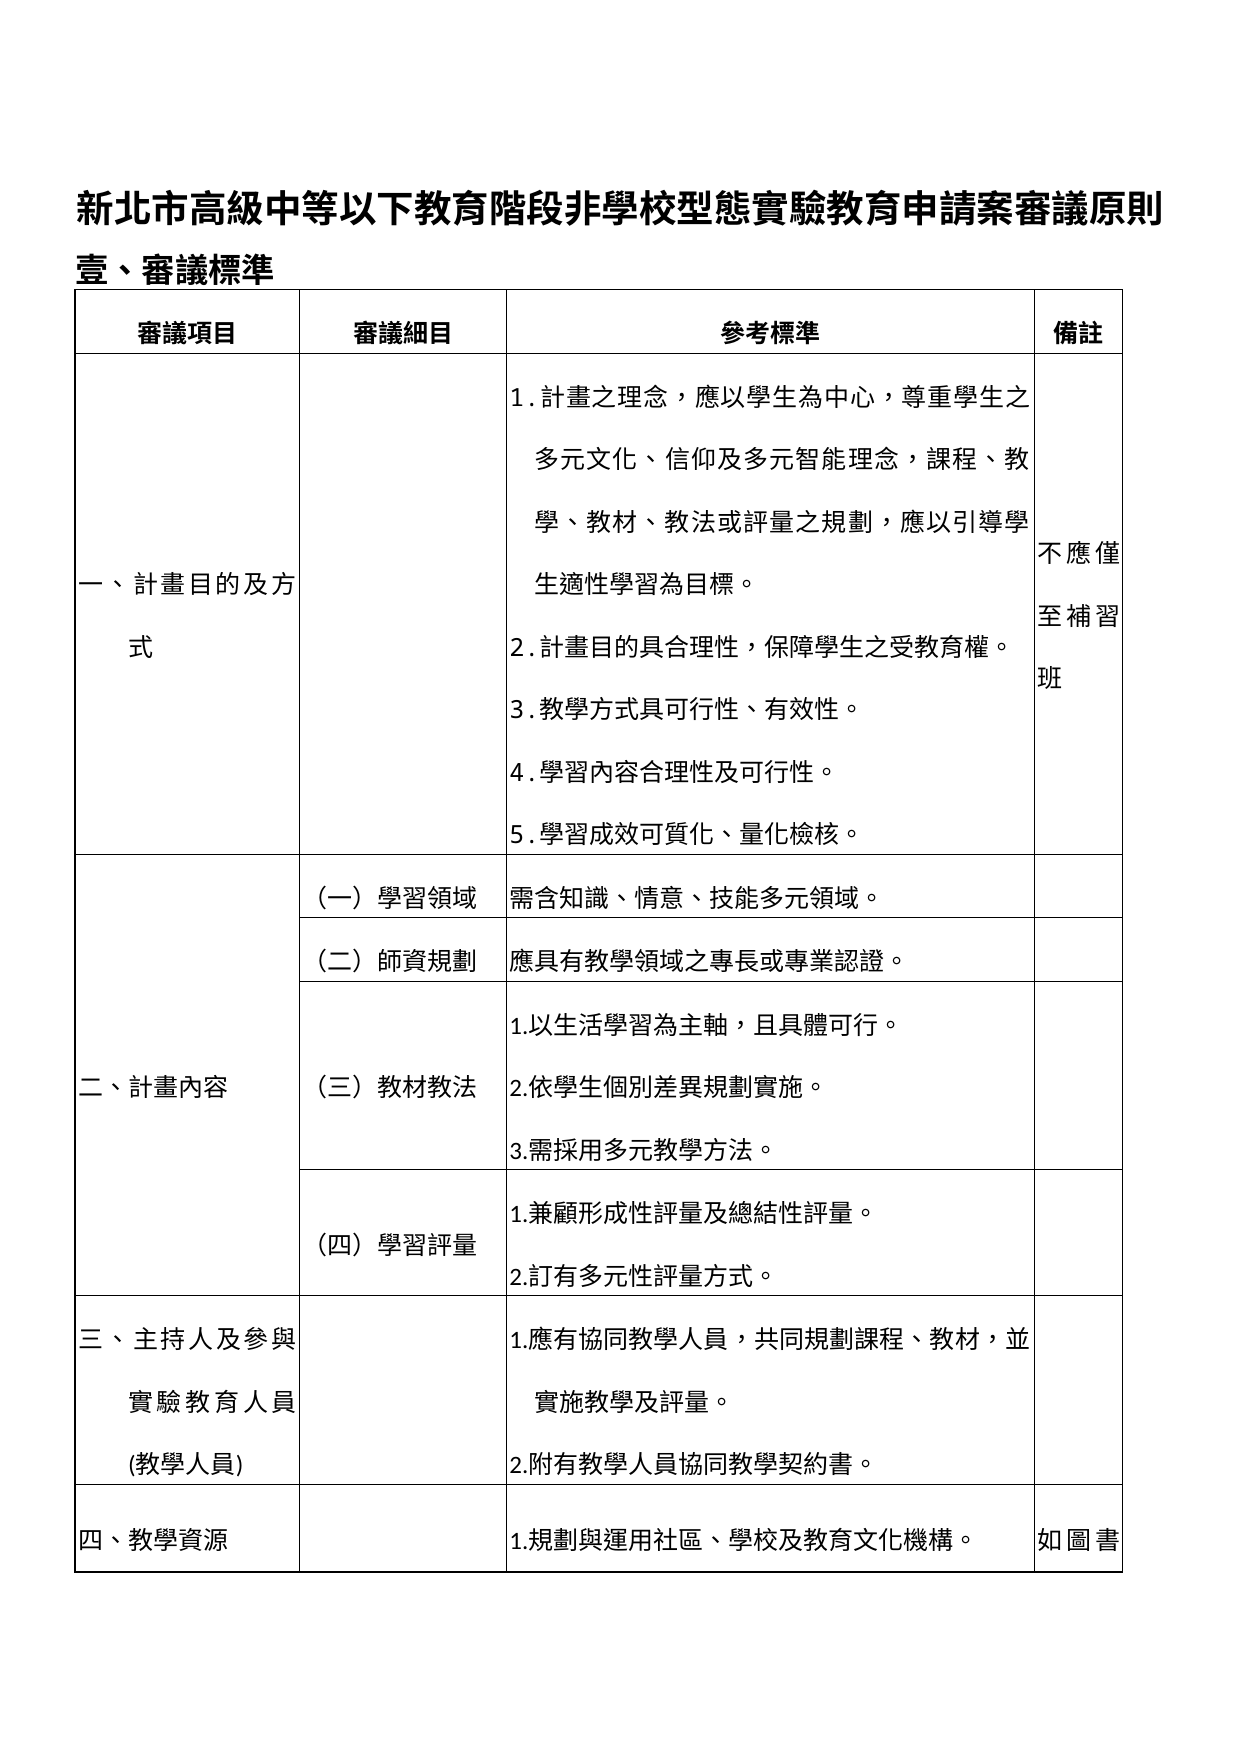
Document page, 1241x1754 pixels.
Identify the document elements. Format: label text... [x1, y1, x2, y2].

table_cell 1.以生活學習為主軸，且具體可行。 2.依學生個別差異規劃實施。 3.需採用多元教學方法。 [507, 982, 1034, 1169]
table_cell 1.兼顧形成性評量及總結性評量。 2.訂有多元性評量方式。 [507, 1170, 1034, 1295]
table_header 審議項目 [76, 290, 299, 353]
table_cell 二、計畫內容 [76, 855, 299, 1295]
text 壹、審議標準 [75, 227, 1165, 289]
table_cell 應具有教學領域之專長或專業認證。 [507, 918, 1034, 981]
text 新北市高級中等以下教育階段非學校型態實驗教育申請案審議原則 [75, 164, 1165, 227]
table_cell [1035, 918, 1122, 981]
table_header 審議細目 [300, 290, 506, 353]
table_cell [300, 1485, 506, 1571]
table_cell 需含知識、情意、技能多元領域。 [507, 855, 1034, 917]
table_cell 1.計畫之理念，應以學生為中心，尊重學生之多元文化、信仰及多元智能理念，課程、教學、教材、教法或評量之規劃，應以引導學生適性學習為目標。 2.計畫目的具合理性，保障學生之受教育權。 3.教學方式具可行性、有效性。 4.學習內容合理性及可行性。 5.學習成效可質化、量化檢核。 [507, 354, 1034, 854]
table_cell [1035, 1170, 1122, 1295]
table_header 參考標準 [507, 290, 1034, 353]
table_cell 一、計畫目的及方式 [76, 354, 299, 854]
table_cell [1035, 1296, 1122, 1484]
table_cell [1035, 855, 1122, 917]
table_cell （三）教材教法 [300, 982, 506, 1169]
table_cell 1.應有協同教學人員，共同規劃課程、教材，並實施教學及評量。 2.附有教學人員協同教學契約書。 [507, 1296, 1034, 1484]
table_cell [1035, 982, 1122, 1169]
table_cell 四、教學資源 [76, 1485, 299, 1571]
table_cell [300, 354, 506, 854]
table_cell 不應僅至補習班 [1035, 354, 1122, 854]
table_cell [300, 1296, 506, 1484]
table_cell 1.規劃與運用社區、學校及教育文化機構。 [507, 1485, 1034, 1571]
table_cell 三、主持人及參與實驗教育人員(教學人員) [76, 1296, 299, 1484]
table_cell 如圖書 [1035, 1485, 1122, 1571]
table_cell （四）學習評量 [300, 1170, 506, 1295]
table_cell （一）學習領域 [300, 855, 506, 917]
table_cell （二）師資規劃 [300, 918, 506, 981]
table_header 備註 [1035, 290, 1122, 353]
